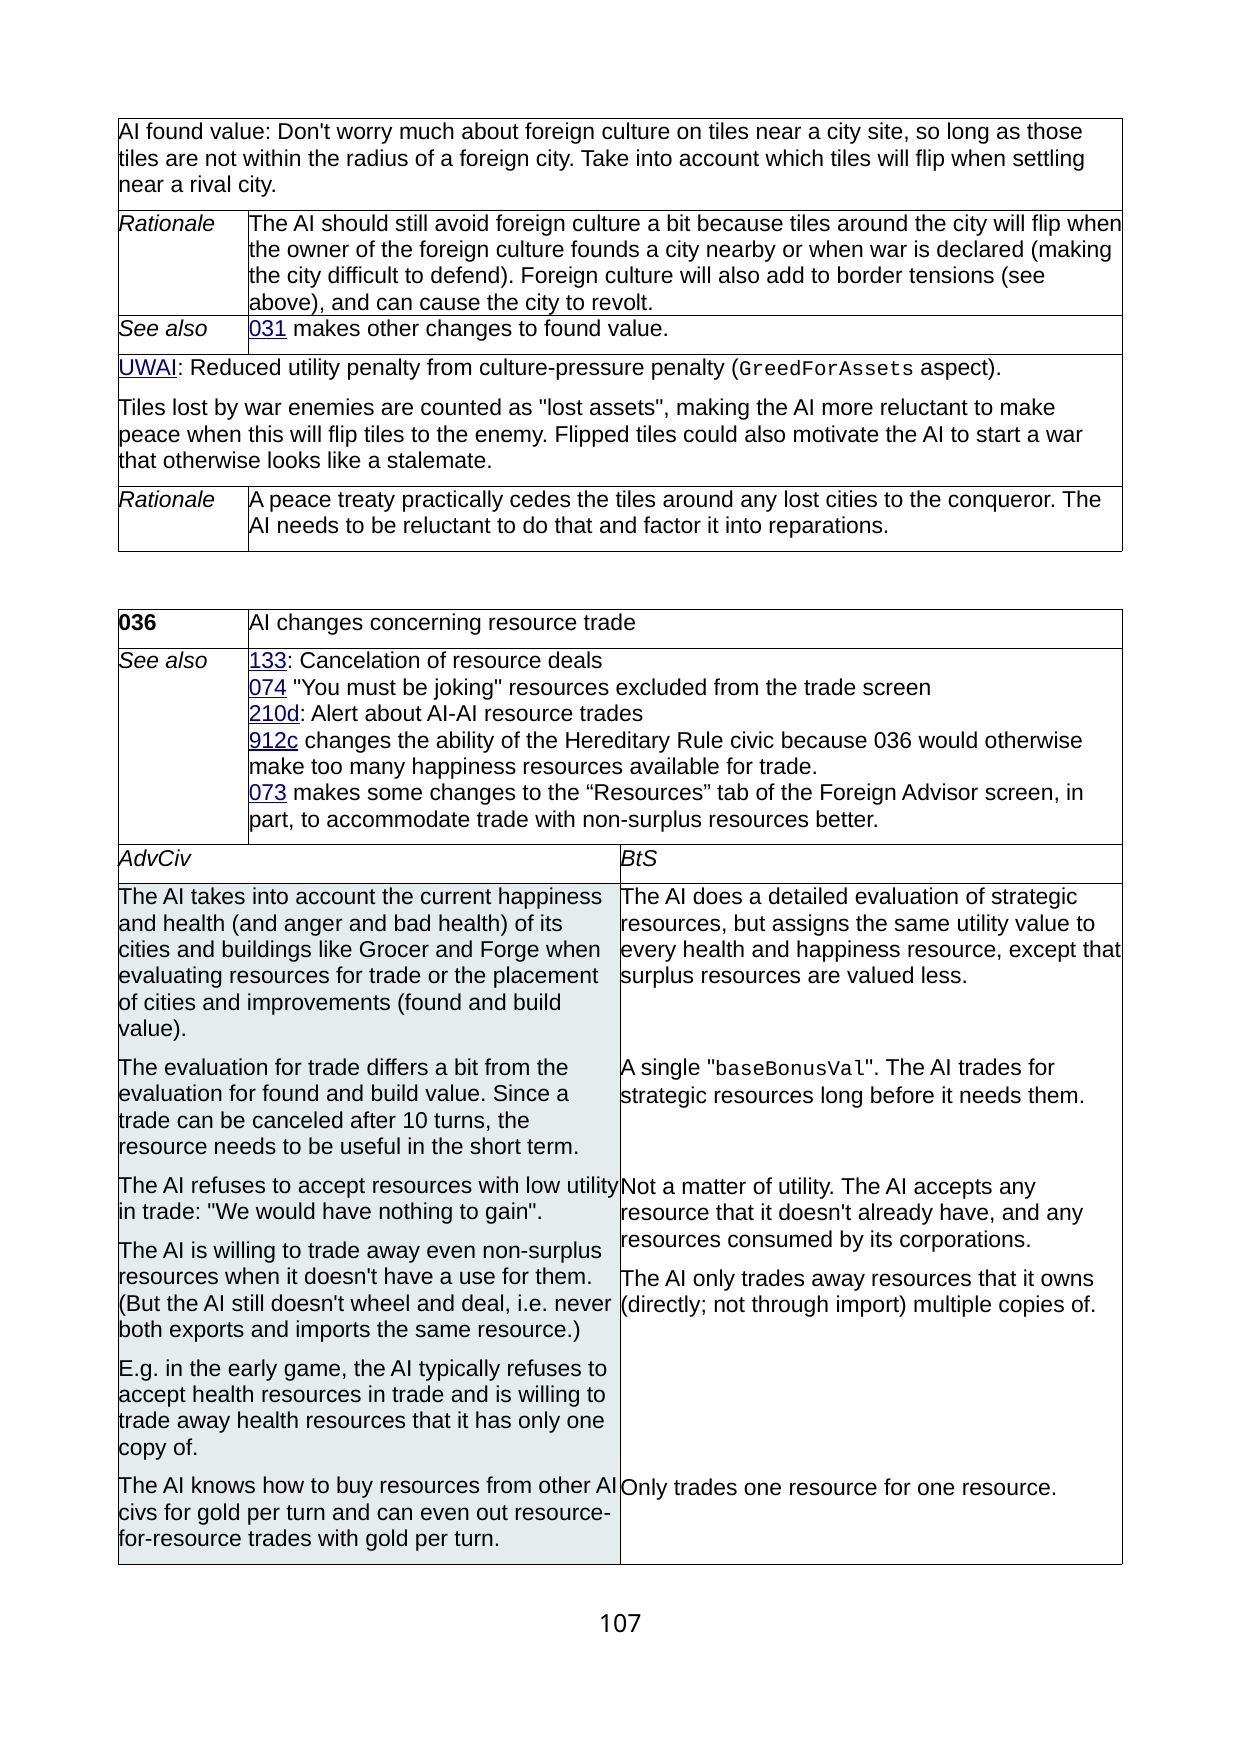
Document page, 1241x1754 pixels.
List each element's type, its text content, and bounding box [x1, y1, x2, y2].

table_header 036 [119, 610, 248, 647]
table_cell AdvCiv [119, 845, 620, 883]
table_cell BtS [621, 845, 1122, 883]
table_cell See also [119, 316, 248, 354]
table_cell The AI takes into account the current happiness and health (and anger and bad health) of its cities and buildings like Grocer and Forge when evaluating resources for trade or the placement of cities and improvements (found and build value). The evaluation for trade differs a bit from the evaluation for found and build value. Since a trade can be canceled after 10 turns, the resource needs to be useful in the short term. The AI refuses to accept resources with low utility in trade: "We would have nothing to gain". The AI is willing to trade away even non-surplus resources when it doesn't have a use for them. (But the AI still doesn't wheel and deal, i.e. never both exports and imports the same resource.) E.g. in the early game, the AI typically refuses to accept health resources in trade and is willing to trade away health resources that it has only one copy of. The AI knows how to buy resources from other AI civs for gold per turn and can even out resource-for-resource trades with gold per turn. [119, 884, 620, 1564]
table_cell 031 makes other changes to found value. [249, 316, 1122, 354]
table_cell Rationale [119, 211, 248, 315]
table_cell AI found value: Don't worry much about foreign culture on tiles near a city site, so long as those tiles are not within the radius of a foreign city. Take into account which tiles will flip when settling near a rival city. [119, 119, 1122, 210]
table_cell 133: Cancelation of resource deals 074 "You must be joking" resources excluded from the trade screen 210d: Alert about AI-AI resource trades 912c changes the ability of the Hereditary Rule civic because 036 would otherwise make too many happiness resources available for trade. 073 makes some changes to the “Resources” tab of the Foreign Advisor screen, in part, to accommodate trade with non-surplus resources better. [249, 649, 1122, 844]
table_cell UWAI: Reduced utility penalty from culture-pressure penalty (GreedForAssets aspect). Tiles lost by war enemies are counted as "lost assets", making the AI more reluctant to make peace when this will flip tiles to the enemy. Flipped tiles could also motivate the AI to start a war that otherwise looks like a stalemate. [119, 355, 1122, 486]
table_cell A peace treaty practically cedes the tiles around any lost cities to the conqueror. The AI needs to be reluctant to do that and factor it into reparations. [249, 487, 1122, 551]
table_cell Rationale [119, 487, 248, 551]
table_cell The AI does a detailed evaluation of strategic resources, but assigns the same utility value to every health and happiness resource, except that surplus resources are valued less. A single "baseBonusVal". The AI trades for strategic resources long before it needs them. Not a matter of utility. The AI accepts any resource that it doesn't already have, and any resources consumed by its corporations. The AI only trades away resources that it owns (directly; not through import) multiple copies of. Only trades one resource for one resource. [621, 884, 1122, 1564]
table_header AI changes concerning resource trade [249, 610, 1122, 647]
table_cell The AI should still avoid foreign culture a bit because tiles around the city will flip when the owner of the foreign culture founds a city nearby or when war is declared (making the city difficult to defend). Foreign culture will also add to border tensions (see above), and can cause the city to revolt. [249, 211, 1122, 315]
table_cell See also [119, 649, 248, 844]
